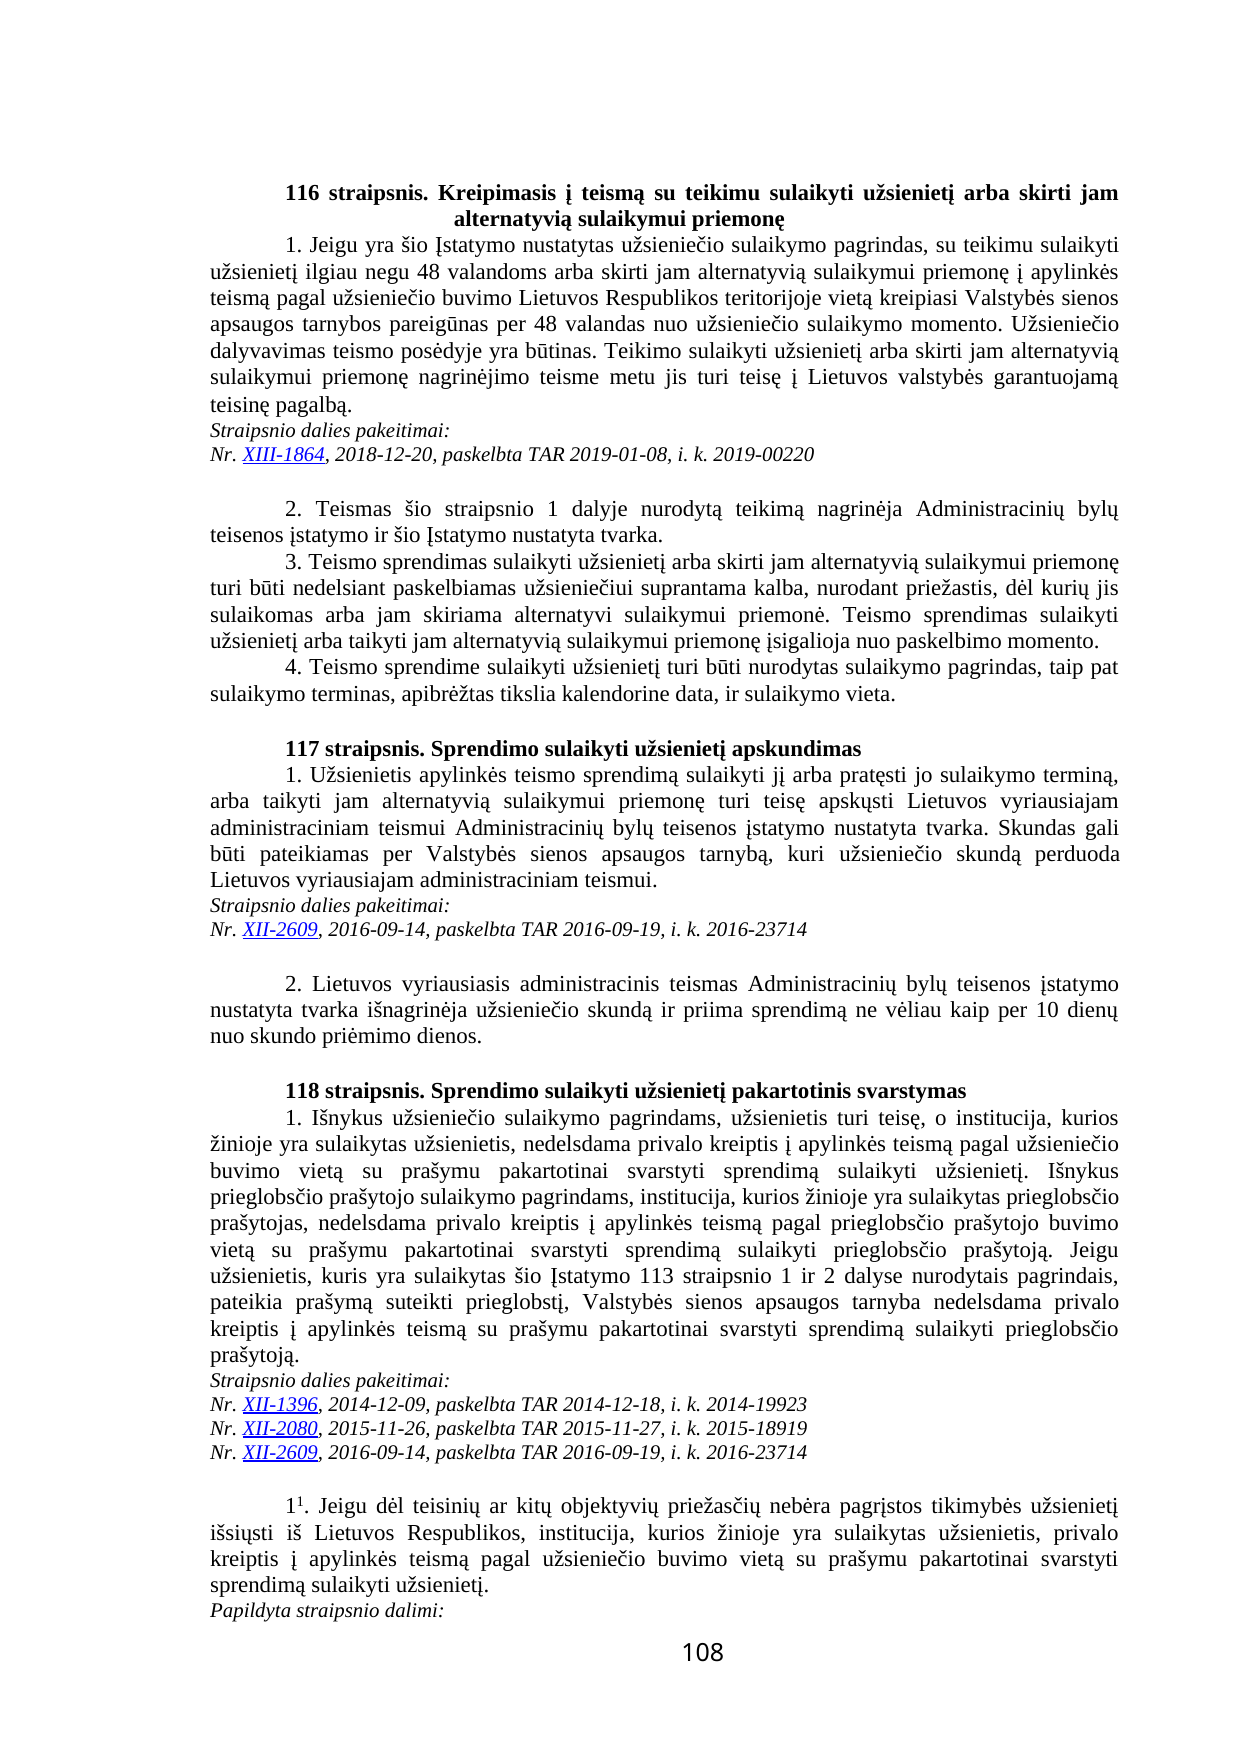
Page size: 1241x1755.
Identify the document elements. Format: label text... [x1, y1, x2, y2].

text 116 straipsnis. Kreipimasis į teismą su teikimu sulaikyti užsienietį arba skirti jam alternatyvią sulaikymui priemonę [285, 179, 1120, 231]
text 11. Jeigu dėl teisinių ar kitų objektyvių priežasčių nebėra pagrįstos tikimybės užsienietį išsiųsti iš Lietuvos Respublikos, institucija, kurios žinioje yra sulaikytas užsienietis, privalo kreiptis į apylinkės teismą pagal užsieniečio buvimo vietą su prašymu pakartotinai svarstyti sprendimą sulaikyti užsienietį. [210, 1492, 1120, 1598]
text 2. Lietuvos vyriausiasis administracinis teismas Administracinių bylų teisenos įstatymo nustatyta tvarka išnagrinėja užsieniečio skundą ir priima sprendimą ne vėliau kaip per 10 dienų nuo skundo priėmimo dienos. [210, 970, 1120, 1049]
text Nr. XII-2080, 2015-11-26, paskelbta TAR 2015-11-27, i. k. 2015-18919 [210, 1416, 1120, 1440]
text Straipsnio dalies pakeitimai: [210, 1367, 1120, 1392]
text 4. Teismo sprendime sulaikyti užsienietį turi būti nurodytas sulaikymo pagrindas, taip pat sulaikymo terminas, apibrėžtas tikslia kalendorine data, ir sulaikymo vieta. [210, 653, 1120, 706]
text 1. Jeigu yra šio Įstatymo nustatytas užsieniečio sulaikymo pagrindas, su teikimu sulaikyti užsienietį ilgiau negu 48 valandoms arba skirti jam alternatyvią sulaikymui priemonę į apylinkės teismą pagal užsieniečio buvimo Lietuvos Respublikos teritorijoje vietą kreipiasi Valstybės sienos apsaugos tarnybos pareigūnas per 48 valandas nuo užsieniečio sulaikymo momento. Užsieniečio dalyvavimas teismo posėdyje yra būtinas. Teikimo sulaikyti užsienietį arba skirti jam alternatyvią sulaikymui priemonę nagrinėjimo teisme metu jis turi teisę į Lietuvos valstybės garantuojamą teisinę pagalbą. [210, 231, 1120, 418]
text Straipsnio dalies pakeitimai: [210, 418, 1120, 442]
text 118 straipsnis. Sprendimo sulaikyti užsienietį pakartotinis svarstymas [210, 1078, 1120, 1104]
text Straipsnio dalies pakeitimai: [210, 893, 1120, 917]
text 117 straipsnis. Sprendimo sulaikyti užsienietį apskundimas [210, 735, 1120, 761]
text 1. Išnykus užsieniečio sulaikymo pagrindams, užsienietis turi teisę, o institucija, kurios žinioje yra sulaikytas užsienietis, nedelsdama privalo kreiptis į apylinkės teismą pagal užsieniečio buvimo vietą su prašymu pakartotinai svarstyti sprendimą sulaikyti užsienietį. Išnykus prieglobsčio prašytojo sulaikymo pagrindams, institucija, kurios žinioje yra sulaikytas prieglobsčio prašytojas, nedelsdama privalo kreiptis į apylinkės teismą pagal prieglobsčio prašytojo buvimo vietą su prašymu pakartotinai svarstyti sprendimą sulaikyti prieglobsčio prašytoją. Jeigu užsienietis, kuris yra sulaikytas šio Įstatymo 113 straipsnio 1 ir 2 dalyse nurodytais pagrindais, pateikia prašymą suteikti prieglobstį, Valstybės sienos apsaugos tarnyba nedelsdama privalo kreiptis į apylinkės teismą su prašymu pakartotinai svarstyti sprendimą sulaikyti prieglobsčio prašytoją. [210, 1104, 1120, 1367]
text Nr. XIII-1864, 2018-12-20, paskelbta TAR 2019-01-08, i. k. 2019-00220 [210, 442, 1120, 466]
text Papildyta straipsnio dalimi: [210, 1598, 1120, 1622]
text 2. Teismas šio straipsnio 1 dalyje nurodytą teikimą nagrinėja Administracinių bylų teisenos įstatymo ir šio Įstatymo nustatyta tvarka. [210, 495, 1120, 548]
text 3. Teismo sprendimas sulaikyti užsienietį arba skirti jam alternatyvią sulaikymui priemonę turi būti nedelsiant paskelbiamas užsieniečiui suprantama kalba, nurodant priežastis, dėl kurių jis sulaikomas arba jam skiriama alternatyvi sulaikymui priemonė. Teismo sprendimas sulaikyti užsienietį arba taikyti jam alternatyvią sulaikymui priemonę įsigalioja nuo paskelbimo momento. [210, 548, 1120, 653]
text Nr. XII-2609, 2016-09-14, paskelbta TAR 2016-09-19, i. k. 2016-23714 [210, 917, 1120, 941]
text Nr. XII-1396, 2014-12-09, paskelbta TAR 2014-12-18, i. k. 2014-19923 [210, 1392, 1120, 1416]
text 1. Užsienietis apylinkės teismo sprendimą sulaikyti jį arba pratęsti jo sulaikymo terminą, arba taikyti jam alternatyvią sulaikymui priemonę turi teisę apskųsti Lietuvos vyriausiajam administraciniam teismui Administracinių bylų teisenos įstatymo nustatyta tvarka. Skundas gali būti pateikiamas per Valstybės sienos apsaugos tarnybą, kuri užsieniečio skundą perduoda Lietuvos vyriausiajam administraciniam teismui. [210, 761, 1120, 893]
text Nr. XII-2609, 2016-09-14, paskelbta TAR 2016-09-19, i. k. 2016-23714 [210, 1440, 1120, 1464]
